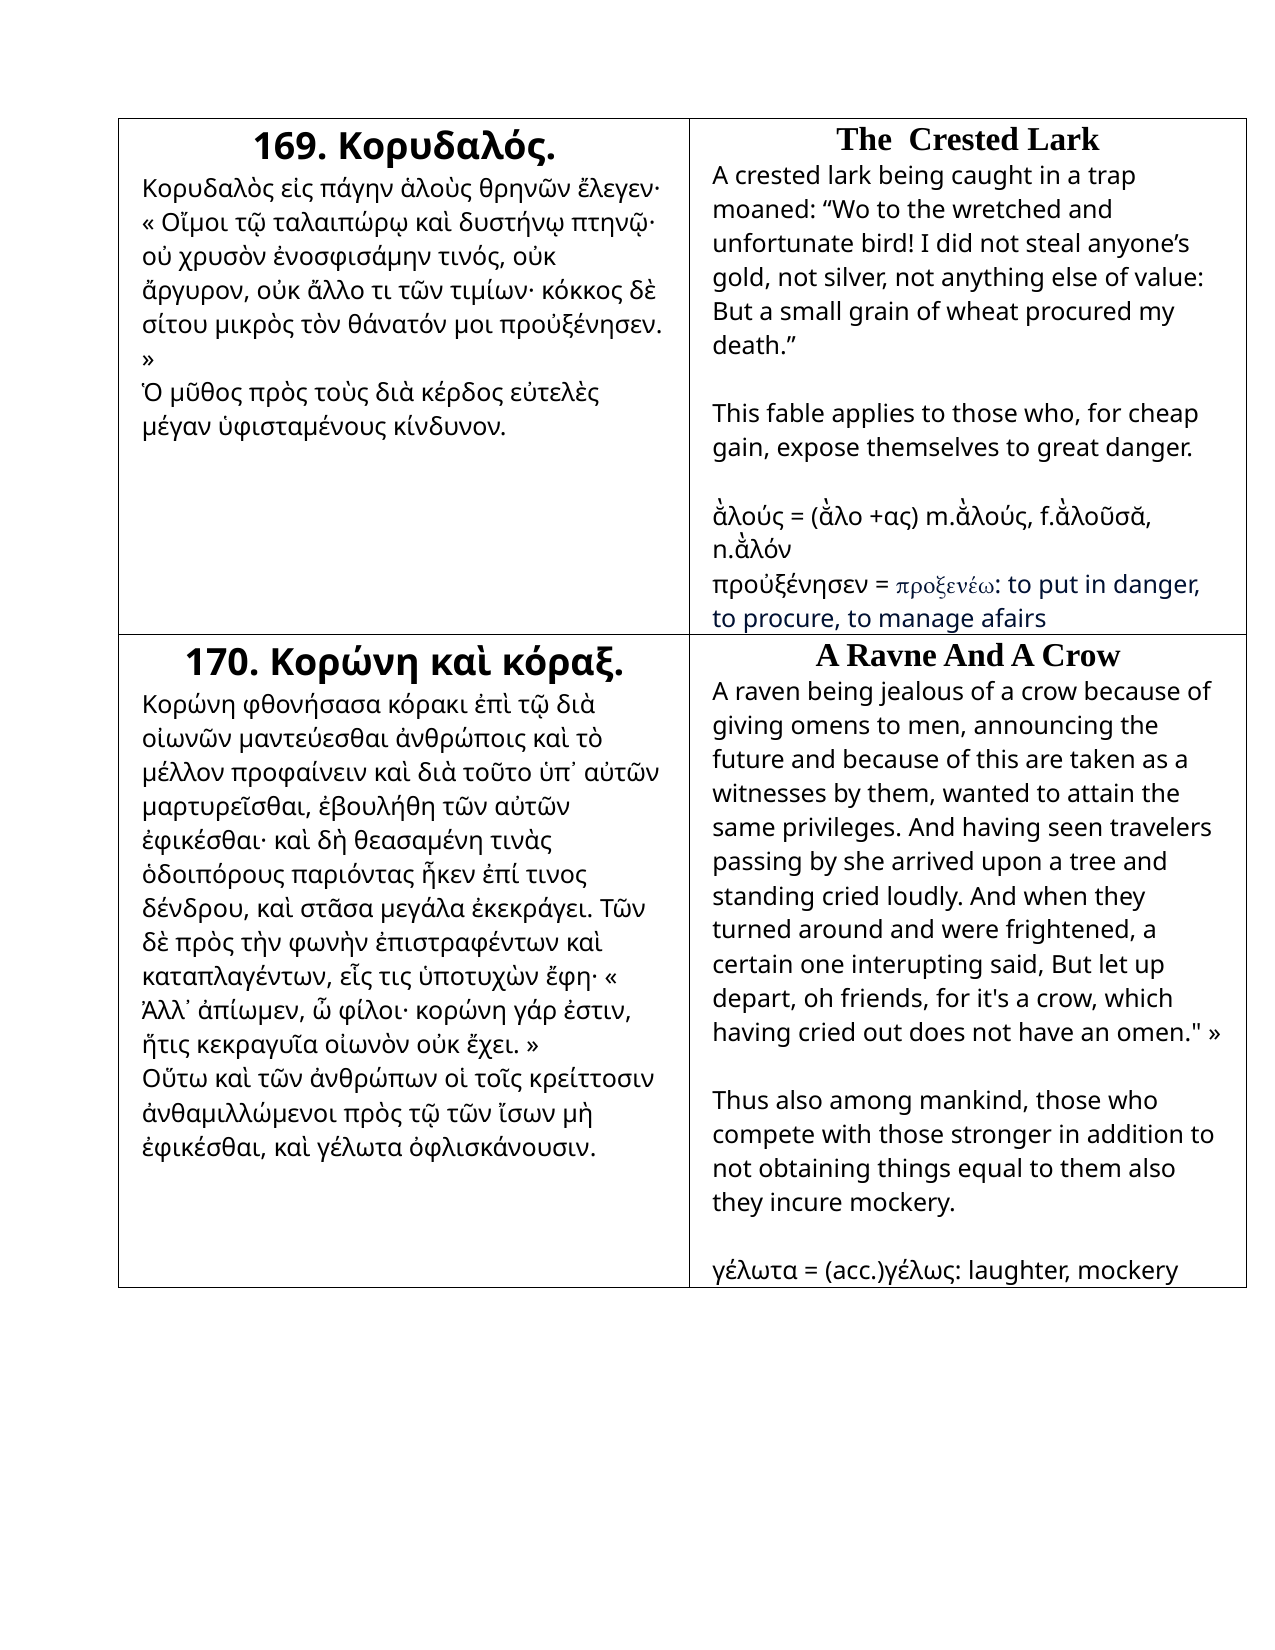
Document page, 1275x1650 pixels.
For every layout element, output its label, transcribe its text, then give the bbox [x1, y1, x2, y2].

table_cell The Crested Lark A crested lark being caught in a trap moaned: “Wo to the wretched and unfortunate bird! I did not steal anyone’s gold, not silver, not anything else of value: But a small grain of wheat procured my death.” This fable applies to those who, for cheap gain, expose themselves to great danger. ᾰ̔λούς = (ᾰ̔λο +ας) m.ᾰ̔λούς, f.ᾰ̔λοῦσᾰ, n.ᾰ̔λόν προὐξένησεν = προξενέω: to put in danger, to procure, to manage afairs [690, 119, 1246, 634]
table_cell A Ravne And A Crow A raven being jealous of a crow because of giving omens to men, announcing the future and because of this are taken as a witnesses by them, wanted to attain the same privileges. And having seen travelers passing by she arrived upon a tree and standing cried loudly. And when they turned around and were frightened, a certain one interupting said, But let up depart, oh friends, for it's a crow, which having cried out does not have an omen." » Thus also among mankind, those who compete with those stronger in addition to not obtaining things equal to them also they incure mockery. γέλωτα = (acc.)γέλως: laughter, mockery [690, 635, 1246, 1287]
table_cell 169. Κορυδαλός. Κορυδαλὸς εἰς πάγην ἁλοὺς θρηνῶν ἔλεγεν· « Οἴμοι τῷ ταλαιπώρῳ καὶ δυστήνῳ πτηνῷ· οὐ χρυσὸν ἐνοσφισάμην τινός, οὐκ ἄργυρον, οὐκ ἄλλο τι τῶν τιμίων· κόκκος δὲ σίτου μικρὸς τὸν θάνατόν μοι προὐξένησεν. » Ὁ μῦθος πρὸς τοὺς διὰ κέρδος εὐτελὲς μέγαν ὑφισταμένους κίνδυνον. [119, 119, 689, 634]
table_cell 170. Κορώνη καὶ κόραξ. Κορώνη φθονήσασα κόρακι ἐπὶ τῷ διὰ οἰωνῶν μαντεύεσθαι ἀνθρώποις καὶ τὸ μέλλον προφαίνειν καὶ διὰ τοῦτο ὑπ᾿ αὐτῶν μαρτυρεῖσθαι, ἐβουλήθη τῶν αὐτῶν ἐφικέσθαι· καὶ δὴ θεασαμένη τινὰς ὁδοιπόρους παριόντας ἧκεν ἐπί τινος δένδρου, καὶ στᾶσα μεγάλα ἐκεκράγει. Τῶν δὲ πρὸς τὴν φωνὴν ἐπιστραφέντων καὶ καταπλαγέντων, εἷς τις ὑποτυχὼν ἔφη· « Ἀλλ᾿ ἀπίωμεν, ὦ φίλοι· κορώνη γάρ ἐστιν, ἥτις κεκραγυῖα οἰωνὸν οὐκ ἔχει. » Οὕτω καὶ τῶν ἀνθρώπων οἱ τοῖς κρείττοσιν ἀνθαμιλλώμενοι πρὸς τῷ τῶν ἴσων μὴ ἐφικέσθαι, καὶ γέλωτα ὀφλισκάνουσιν. [119, 635, 689, 1287]
